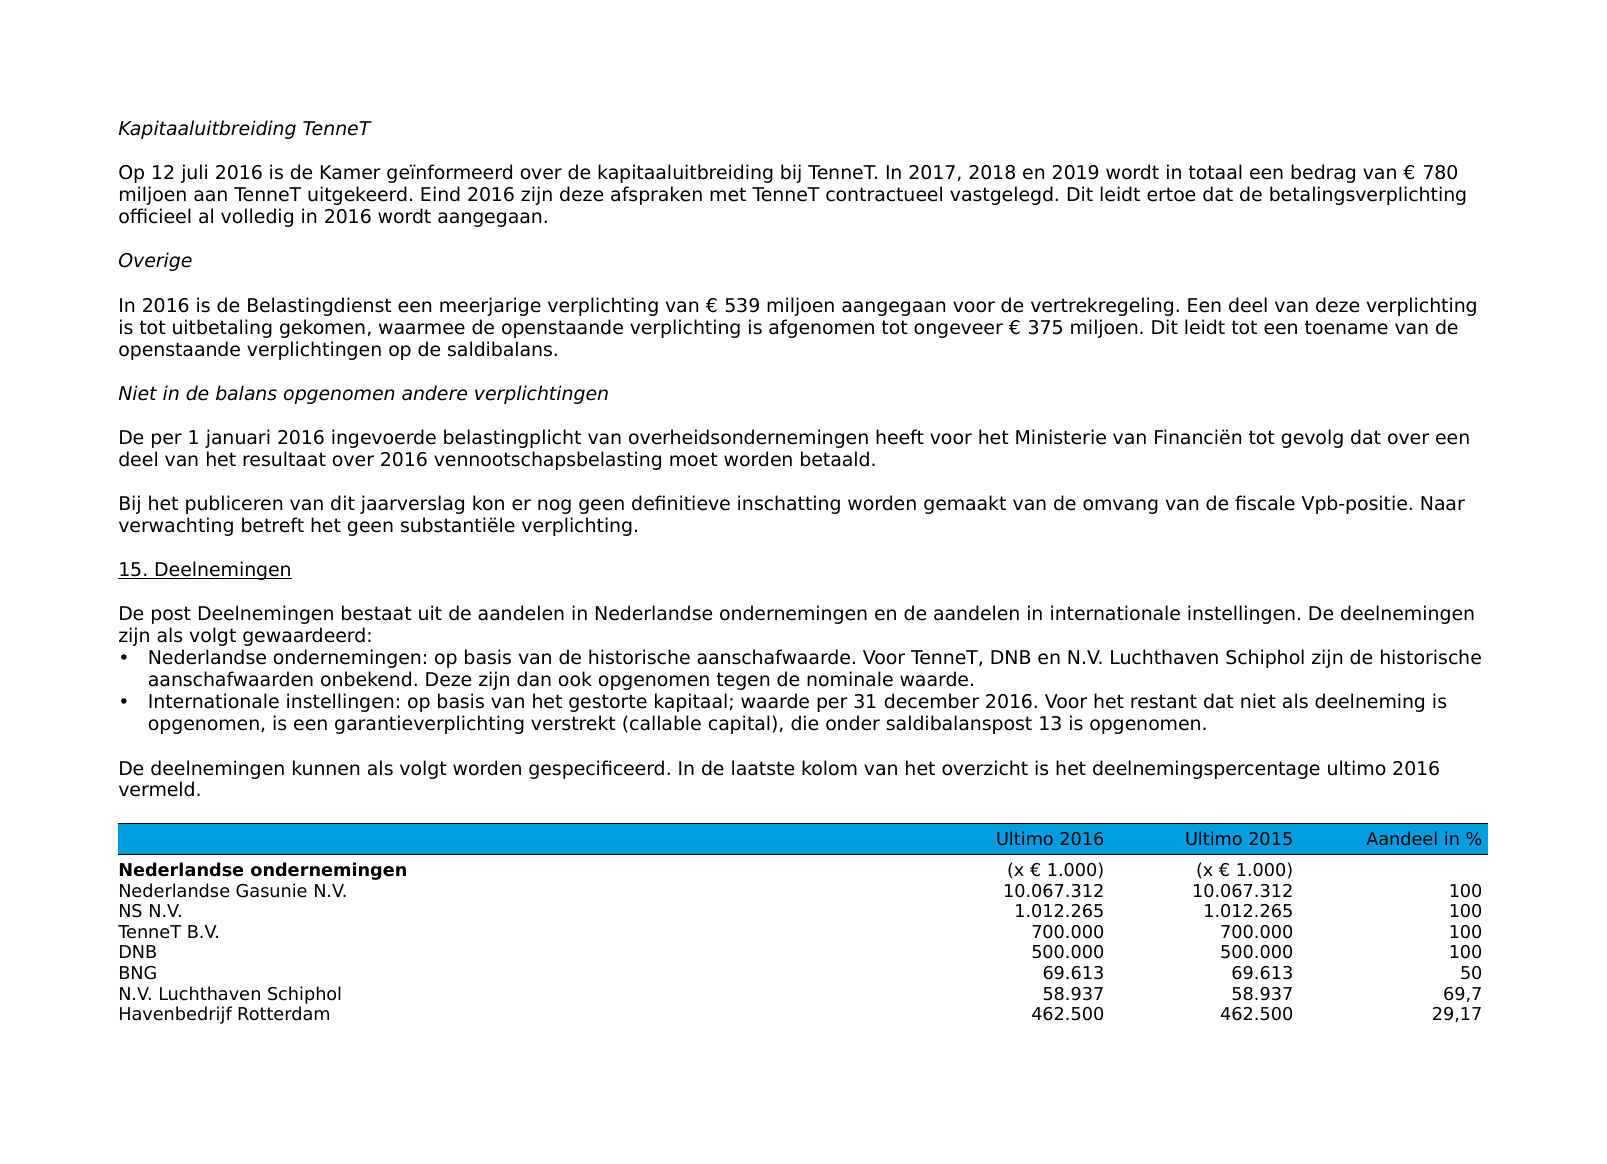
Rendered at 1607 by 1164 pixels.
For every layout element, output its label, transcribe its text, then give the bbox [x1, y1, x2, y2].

table_cell 58.937 [1110, 984, 1299, 1004]
table_cell 700.000 [921, 922, 1110, 942]
table_cell BNG [118, 963, 921, 984]
table_cell 1.012.265 [921, 901, 1110, 922]
table_cell [1299, 855, 1488, 881]
table_cell 100 [1299, 881, 1488, 901]
text • Nederlandse ondernemingen: op basis van de historische aanschafwaarde. Voor TenneT, DNB en N.V. Luchthaven Schiphol zijn de historische aanschafwaarden onbekend. Deze zijn dan ook opgenomen tegen de nominale waarde. [118, 647, 1488, 691]
table_cell 100 [1299, 922, 1488, 942]
text In 2016 is de Belastingdienst een meerjarige verplichting van € 539 miljoen aangegaan voor de vertrekregeling. Een deel van deze verplichting is tot uitbetaling gekomen, waarmee de openstaande verplichting is afgenomen tot ongeveer € 375 miljoen. Dit leidt tot een toename van de openstaande verplichtingen op de saldibalans. [118, 294, 1488, 361]
table_cell 10.067.312 [1110, 881, 1299, 901]
table_cell Nederlandse Gasunie N.V. [118, 881, 921, 901]
table_cell Havenbedrijf Rotterdam [118, 1004, 921, 1025]
text Bij het publiceren van dit jaarverslag kon er nog geen definitieve inschatting worden gemaakt van de omvang van de fiscale Vpb-positie. Naar verwachting betreft het geen substantiële verplichting. [118, 493, 1488, 537]
subtitle 15. Deelnemingen [118, 559, 1488, 581]
table_cell TenneT B.V. [118, 922, 921, 942]
table_cell 1.012.265 [1110, 901, 1299, 922]
table_header Ultimo 2016 [921, 824, 1110, 854]
table_cell 462.500 [921, 1004, 1110, 1025]
table_cell 100 [1299, 901, 1488, 922]
text De post Deelnemingen bestaat uit de aandelen in Nederlandse ondernemingen en de aandelen in internationale instellingen. De deelnemingen zijn als volgt gewaardeerd: [118, 603, 1488, 647]
table_cell 462.500 [1110, 1004, 1299, 1025]
table_cell 50 [1299, 963, 1488, 984]
table_cell NS N.V. [118, 901, 921, 922]
table_cell 69.613 [921, 963, 1110, 984]
text De per 1 januari 2016 ingevoerde belastingplicht van overheidsondernemingen heeft voor het Ministerie van Financiën tot gevolg dat over een deel van het resultaat over 2016 vennootschapsbelasting moet worden betaald. [118, 427, 1488, 471]
table_header Aandeel in % [1299, 824, 1488, 854]
table_cell 58.937 [921, 984, 1110, 1004]
table_cell (x € 1.000) [1110, 855, 1299, 881]
text De deelnemingen kunnen als volgt worden gespecificeerd. In de laatste kolom van het overzicht is het deelnemingspercentage ultimo 2016 vermeld. [118, 757, 1488, 801]
table_cell Nederlandse ondernemingen [118, 855, 921, 881]
table_cell 29,17 [1299, 1004, 1488, 1025]
table_header Ultimo 2015 [1110, 824, 1299, 854]
table_cell 69,7 [1299, 984, 1488, 1004]
subtitle Kapitaaluitbreiding TenneT [118, 118, 1488, 140]
table_cell 700.000 [1110, 922, 1299, 942]
subtitle Niet in de balans opgenomen andere verplichtingen [118, 383, 1488, 405]
table_cell (x € 1.000) [921, 855, 1110, 881]
table_cell 69.613 [1110, 963, 1299, 984]
text Op 12 juli 2016 is de Kamer geïnformeerd over de kapitaaluitbreiding bij TenneT. In 2017, 2018 en 2019 wordt in totaal een bedrag van € 780 miljoen aan TenneT uitgekeerd. Eind 2016 zijn deze afspraken met TenneT contractueel vastgelegd. Dit leidt ertoe dat de betalingsverplichting officieel al volledig in 2016 wordt aangegaan. [118, 162, 1488, 228]
table_cell 500.000 [921, 943, 1110, 963]
subtitle Overige [118, 250, 1488, 272]
table_cell N.V. Luchthaven Schiphol [118, 984, 921, 1004]
table_cell DNB [118, 943, 921, 963]
table_cell 10.067.312 [921, 881, 1110, 901]
table_cell 500.000 [1110, 943, 1299, 963]
table_cell 100 [1299, 943, 1488, 963]
text • Internationale instellingen: op basis van het gestorte kapitaal; waarde per 31 december 2016. Voor het restant dat niet als deelneming is opgenomen, is een garantieverplichting verstrekt (callable capital), die onder saldibalanspost 13 is opgenomen. [118, 691, 1488, 735]
table_header [118, 824, 921, 854]
